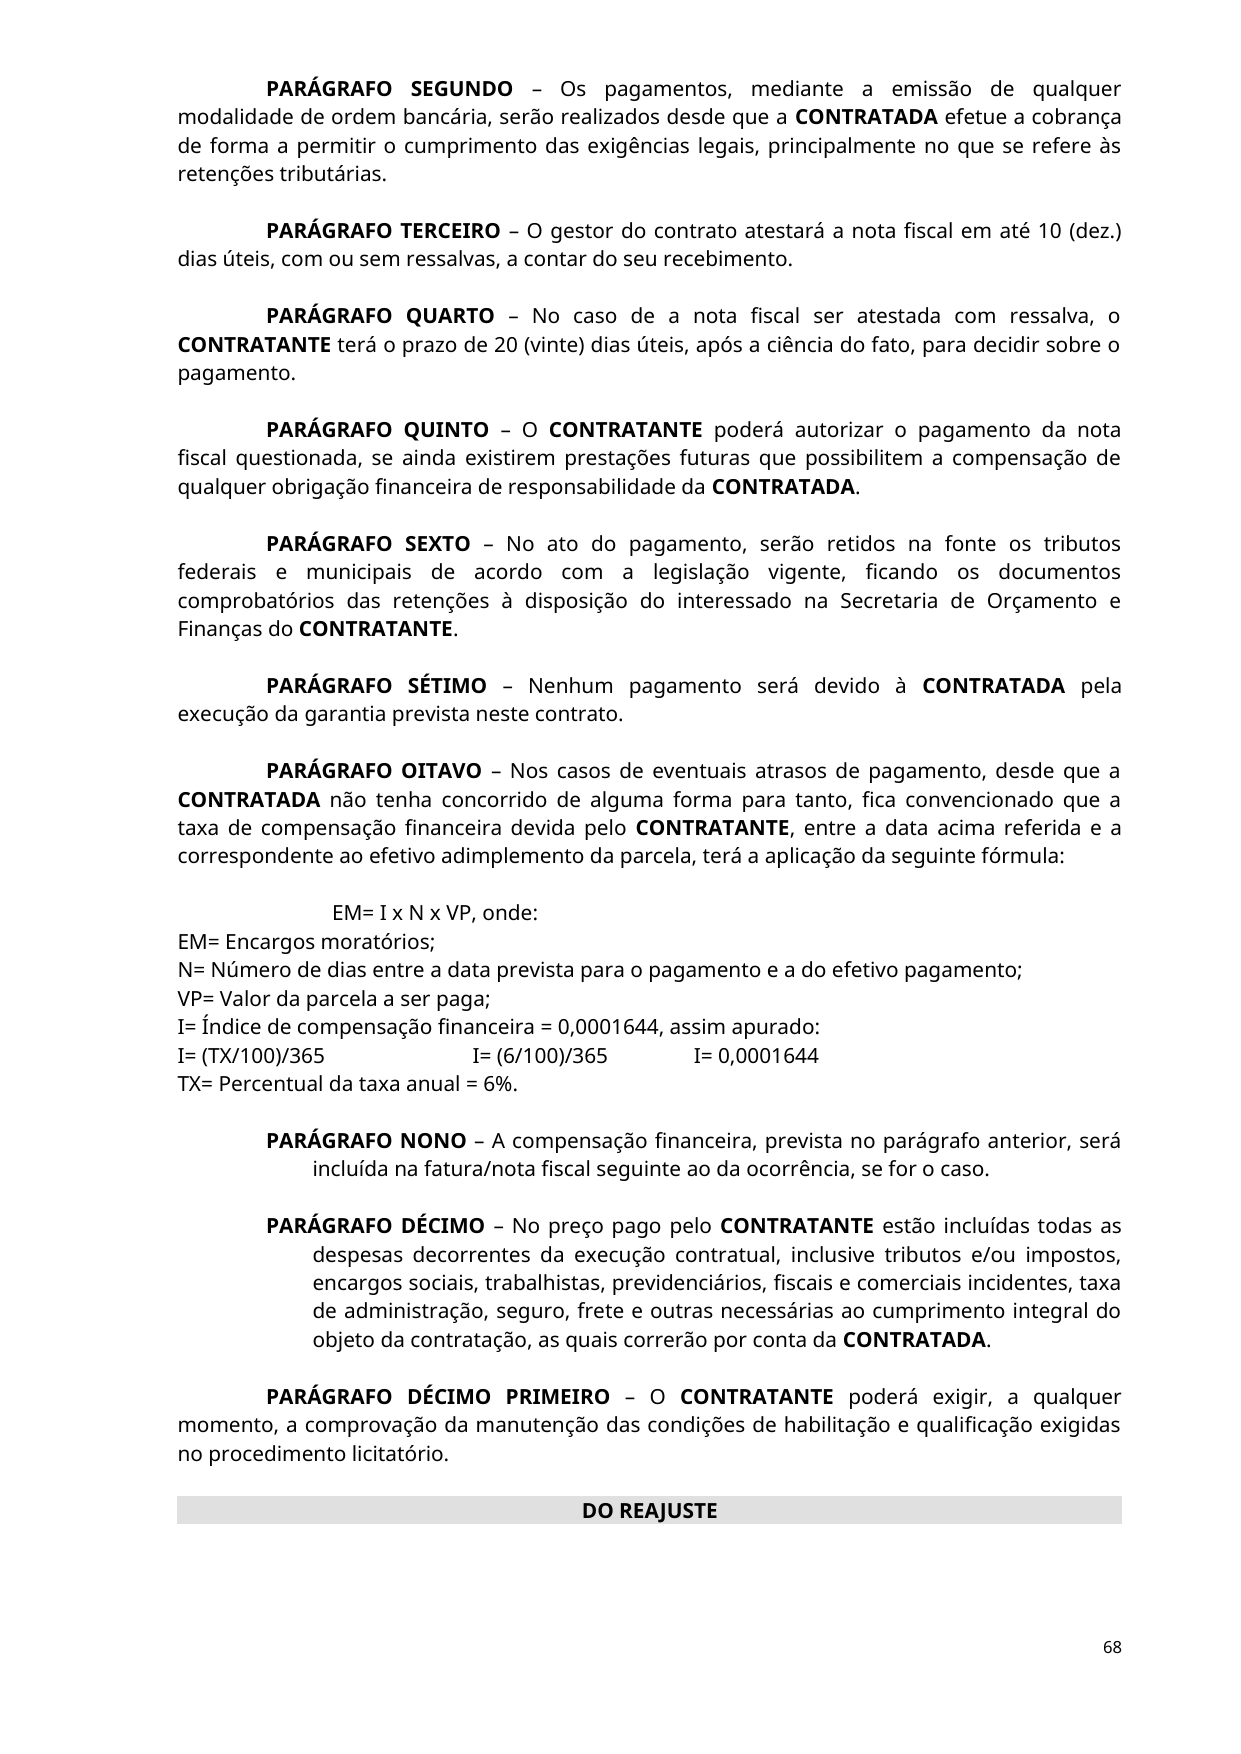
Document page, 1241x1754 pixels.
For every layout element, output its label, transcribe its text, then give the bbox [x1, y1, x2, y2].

text PARÁGRAFO DÉCIMO PRIMEIRO – O CONTRATANTE poderá exigir, a qualquer momento, a comprovação da manutenção das condições de habilitação e qualificação exigidas no procedimento licitatório. [177, 1382, 1122, 1467]
text PARÁGRAFO SEGUNDO – Os pagamentos, mediante a emissão de qualquer modalidade de ordem bancária, serão realizados desde que a CONTRATADA efetue a cobrança de forma a permitir o cumprimento das exigências legais, principalmente no que se refere às retenções tributárias. [177, 74, 1122, 188]
list DO REAJUSTE [177, 1496, 1122, 1524]
text PARÁGRAFO OITAVO – Nos casos de eventuais atrasos de pagamento, desde que a CONTRATADA não tenha concorrido de alguma forma para tanto, fica convencionado que a taxa de compensação financeira devida pelo CONTRATANTE, entre a data acima referida e a correspondente ao efetivo adimplemento da parcela, terá a aplicação da seguinte fórmula: [177, 756, 1122, 870]
text N= Número de dias entre a data prevista para o pagamento e a do efetivo pagamento; [177, 955, 1122, 984]
text PARÁGRAFO TERCEIRO – O gestor do contrato atestará a nota fiscal em até 10 (dez.) dias úteis, com ou sem ressalvas, a contar do seu recebimento. [177, 216, 1122, 273]
list PARÁGRAFO DÉCIMO – No preço pago pelo CONTRATANTE estão incluídas todas as despesas decorrentes da execução contratual, inclusive tributos e/ou impostos, encargos sociais, trabalhistas, previdenciários, fiscais e comerciais incidentes, taxa de administração, seguro, frete e outras necessárias ao cumprimento integral do objeto da contratação, as quais correrão por conta da CONTRATADA. [177, 1211, 1122, 1353]
text PARÁGRAFO SEXTO – No ato do pagamento, serão retidos na fonte os tributos federais e municipais de acordo com a legislação vigente, ficando os documentos comprobatórios das retenções à disposição do interessado na Secretaria de Orçamento e Finanças do CONTRATANTE. [177, 529, 1122, 643]
list PARÁGRAFO NONO – A compensação financeira, prevista no parágrafo anterior, será incluída na fatura/nota fiscal seguinte ao da ocorrência, se for o caso. [177, 1126, 1122, 1183]
text I= (TX/100)/365 I= (6/100)/365 I= 0,0001644 [177, 1041, 1122, 1069]
text EM= Encargos moratórios; [177, 927, 1122, 955]
list EM= I x N x VP, onde: [332, 898, 1122, 927]
text PARÁGRAFO QUARTO – No caso de a nota fiscal ser atestada com ressalva, o CONTRATANTE terá o prazo de 20 (vinte) dias úteis, após a ciência do fato, para decidir sobre o pagamento. [177, 301, 1122, 387]
text PARÁGRAFO QUINTO – O CONTRATANTE poderá autorizar o pagamento da nota fiscal questionada, se ainda existirem prestações futuras que possibilitem a compensação de qualquer obrigação financeira de responsabilidade da CONTRATADA. [177, 415, 1122, 500]
text I= Índice de compensação financeira = 0,0001644, assim apurado: [177, 1012, 1122, 1041]
text VP= Valor da parcela a ser paga; [177, 984, 1122, 1012]
text TX= Percentual da taxa anual = 6%. [177, 1069, 1122, 1098]
text PARÁGRAFO SÉTIMO – Nenhum pagamento será devido à CONTRATADA pela execução da garantia prevista neste contrato. [177, 671, 1122, 728]
